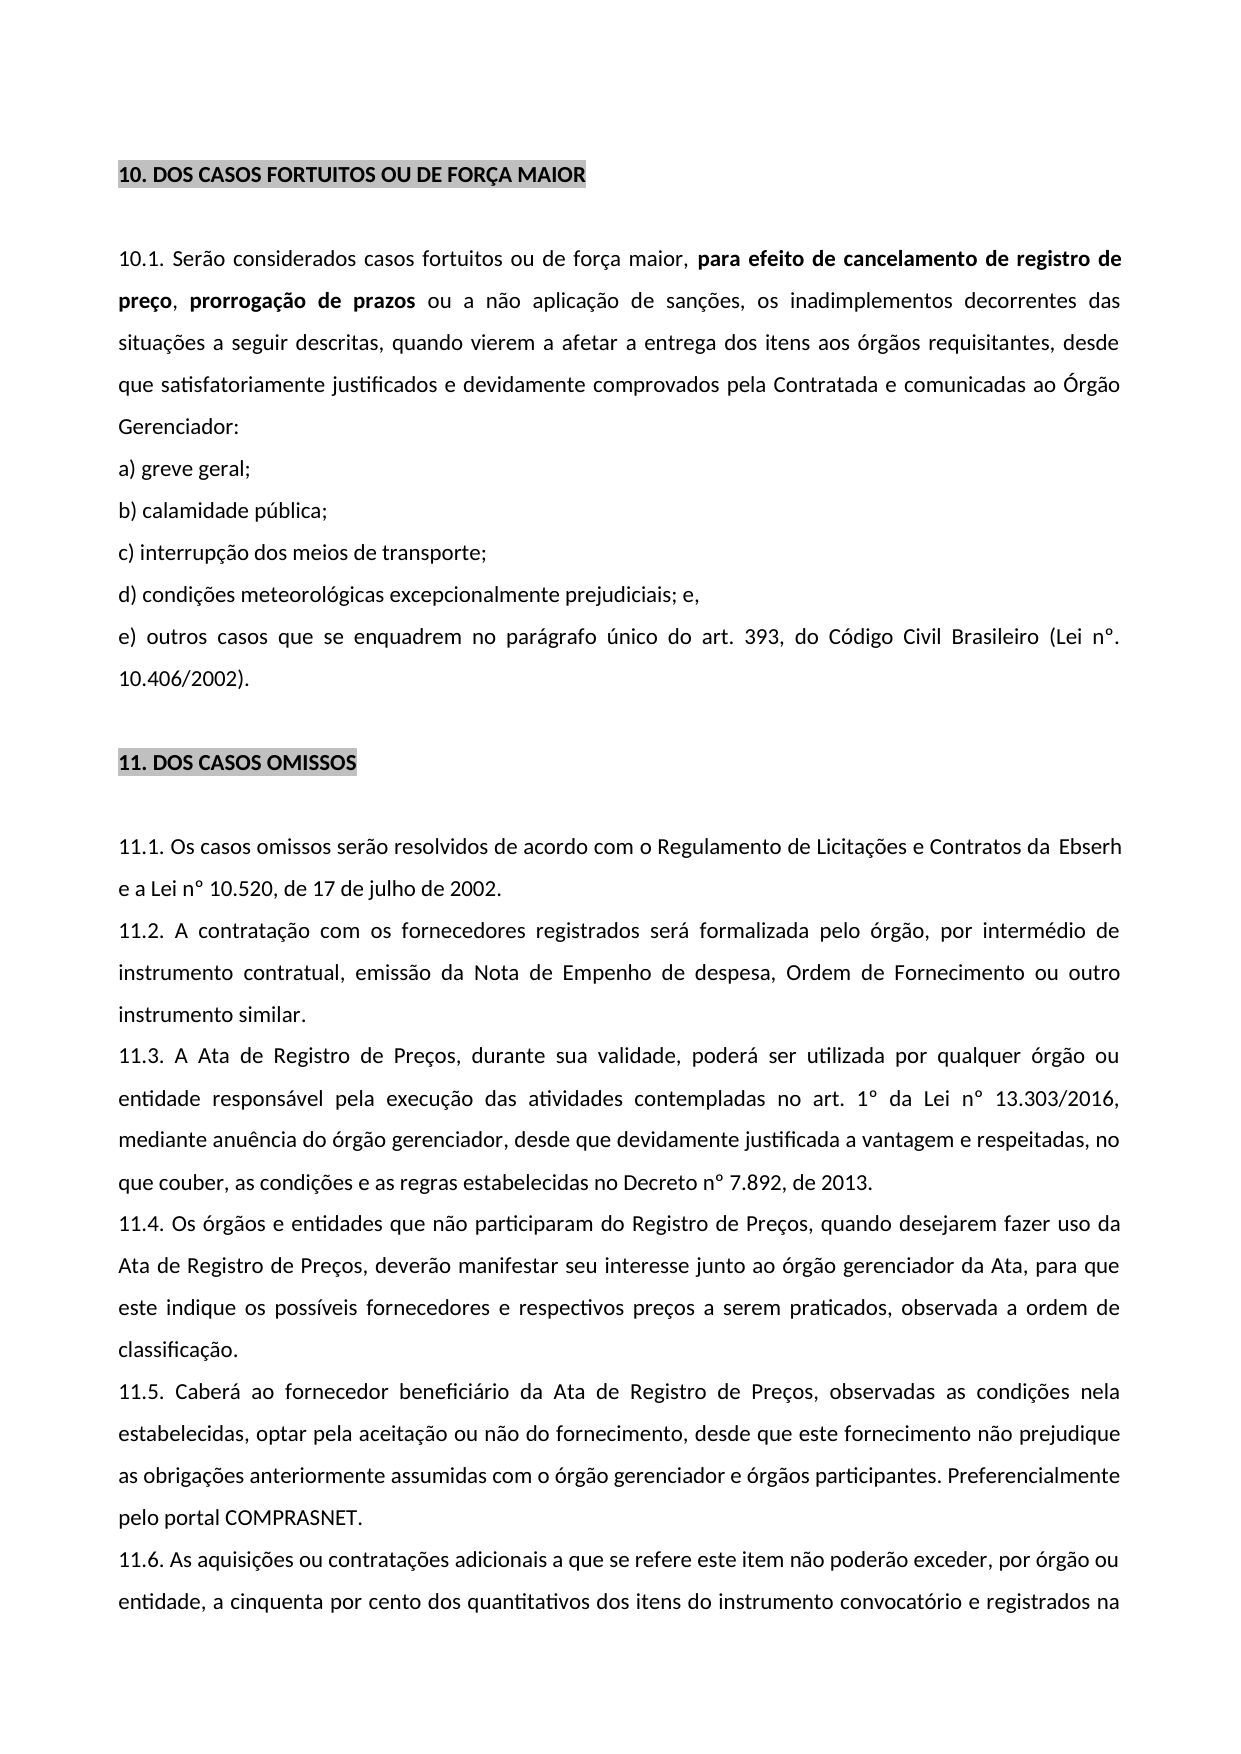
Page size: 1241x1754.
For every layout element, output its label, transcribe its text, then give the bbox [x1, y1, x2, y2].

text 11.4. Os órgãos e entidades que não participaram do Registro de Preços, quando desejarem fazer uso da Ata de Registro de Preços, deverão manifestar seu interesse junto ao órgão gerenciador da Ata, para que este indique os possíveis fornecedores e respectivos preços a serem praticados, observada a ordem de classificação. [118, 1209, 1122, 1363]
text 10. DOS CASOS FORTUITOS OU DE FORÇA MAIOR [118, 160, 1122, 188]
text 11.3. A Ata de Registro de Preços, durante sua validade, poderá ser utilizada por qualquer órgão ou entidade responsável pela execução das atividades contempladas no art. 1º da Lei nº 13.303/2016, mediante anuência do órgão gerenciador, desde que devidamente justificada a vantagem e respeitadas, no que couber, as condições e as regras estabelecidas no Decreto nº 7.892, de 2013. [118, 1042, 1122, 1196]
text 11.1. Os casos omissos serão resolvidos de acordo com o Regulamento de Licitações e Contratos da Ebserh e a Lei nº 10.520, de 17 de julho de 2002. [118, 832, 1122, 902]
text c) interrupção dos meios de transporte; [118, 538, 1122, 566]
text 11. DOS CASOS OMISSOS [118, 748, 1122, 776]
text 11.5. Caberá ao fornecedor beneficiário da Ata de Registro de Preços, observadas as condições nela estabelecidas, optar pela aceitação ou não do fornecimento, desde que este fornecimento não prejudique as obrigações anteriormente assumidas com o órgão gerenciador e órgãos participantes. Preferencialmente pelo portal COMPRASNET. [118, 1377, 1122, 1531]
text 10.1. Serão considerados casos fortuitos ou de força maior, para efeito de cancelamento de registro de preço, prorrogação de prazos ou a não aplicação de sanções, os inadimplementos decorrentes das situações a seguir descritas, quando vierem a afetar a entrega dos itens aos órgãos requisitantes, desde que satisfatoriamente justificados e devidamente comprovados pela Contratada e comunicadas ao Órgão Gerenciador: [118, 244, 1122, 440]
text 11.2. A contratação com os fornecedores registrados será formalizada pelo órgão, por intermédio de instrumento contratual, emissão da Nota de Empenho de despesa, Ordem de Fornecimento ou outro instrumento similar. [118, 916, 1122, 1028]
text e) outros casos que se enquadrem no parágrafo único do art. 393, do Código Civil Brasileiro (Lei nº. 10.406/2002). [118, 622, 1122, 692]
text b) calamidade pública; [118, 496, 1122, 524]
text a) greve geral; [118, 454, 1122, 482]
text d) condições meteorológicas excepcionalmente prejudiciais; e, [118, 580, 1122, 608]
text 11.6. As aquisições ou contratações adicionais a que se refere este item não poderão exceder, por órgão ou entidade, a cinquenta por cento dos quantitativos dos itens do instrumento convocatório e registrados na [118, 1545, 1122, 1615]
